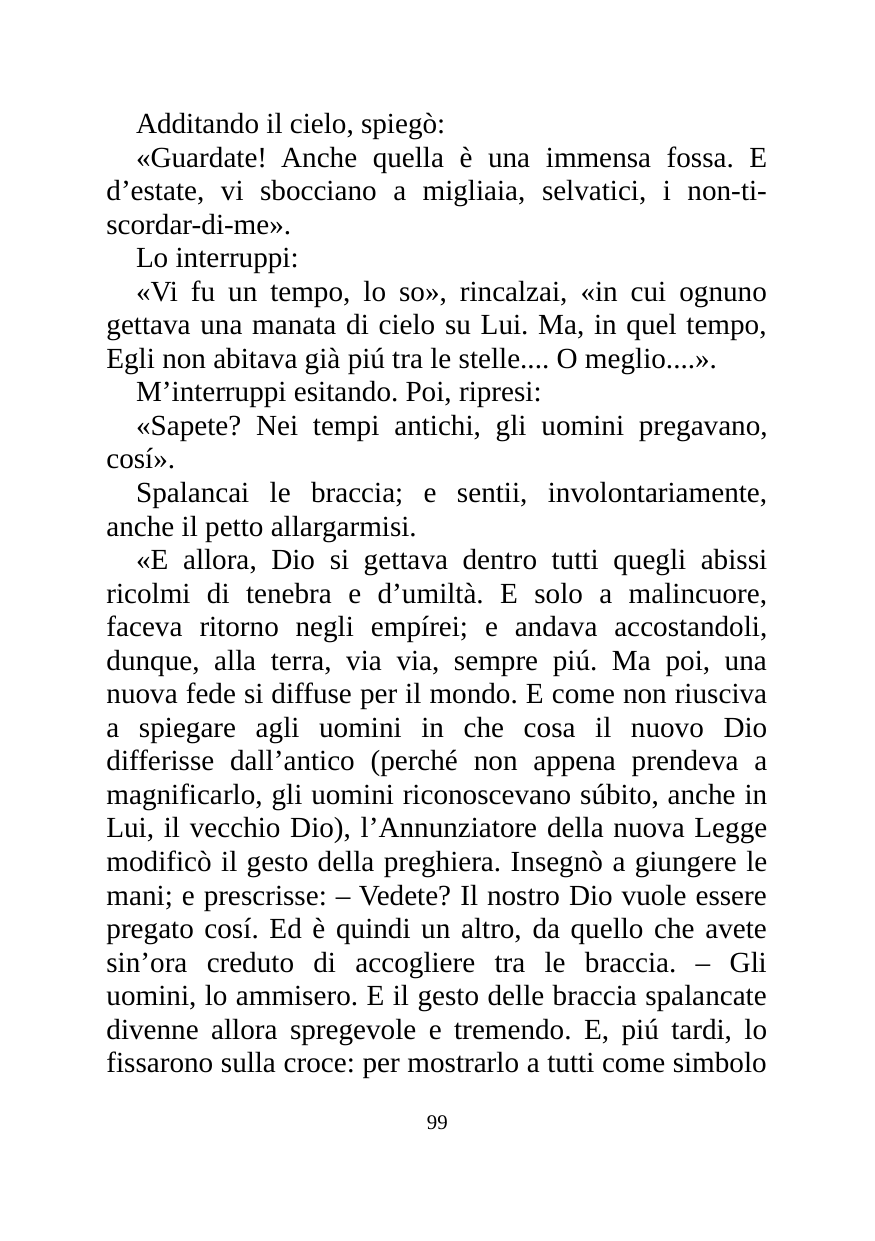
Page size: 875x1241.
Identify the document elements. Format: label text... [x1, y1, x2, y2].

text «Sapete? Nei tempi antichi, gli uomini pregavano, cosí». [106, 408, 768, 475]
text Spalancai le braccia; e sentii, involontariamente, anche il petto allargarmisi. [106, 475, 768, 542]
text Lo interruppi: [106, 240, 768, 274]
text «E allora, Dio si gettava dentro tutti quegli abissi ricolmi di tenebra e d’umiltà. E solo a malincuore, faceva ritorno negli empírei; e andava accostandoli, dunque, alla terra, via via, sempre piú. Ma poi, una nuova fede si diffuse per il mondo. E come non riusciva a spiegare agli uomini in che cosa il nuovo Dio differisse dall’antico (perché non appena prendeva a magnificarlo, gli uomini riconoscevano súbito, anche in Lui, il vecchio Dio), l’Annunziatore della nuova Legge modificò il gesto della preghiera. Insegnò a giungere le mani; e prescrisse: – Vedete? Il nostro Dio vuole essere pregato cosí. Ed è quindi un altro, da quello che avete sin’ora creduto di accogliere tra le braccia. – Gli uomini, lo ammisero. E il gesto delle braccia spalancate divenne allora spregevole e tremendo. E, piú tardi, lo fissarono sulla croce: per mostrarlo a tutti come simbolo [106, 542, 768, 1079]
text «Guardate! Anche quella è una immensa fossa. E d’estate, vi sbocciano a migliaia, selvatici, i non-ti-scordar-di-me». [106, 140, 768, 240]
text M’interruppi esitando. Poi, ripresi: [106, 374, 768, 408]
text «Vi fu un tempo, lo so», rincalzai, «in cui ognuno gettava una manata di cielo su Lui. Ma, in quel tempo, Egli non abitava già piú tra le stelle.... O meglio....». [106, 274, 768, 374]
text Additando il cielo, spiegò: [106, 106, 768, 140]
